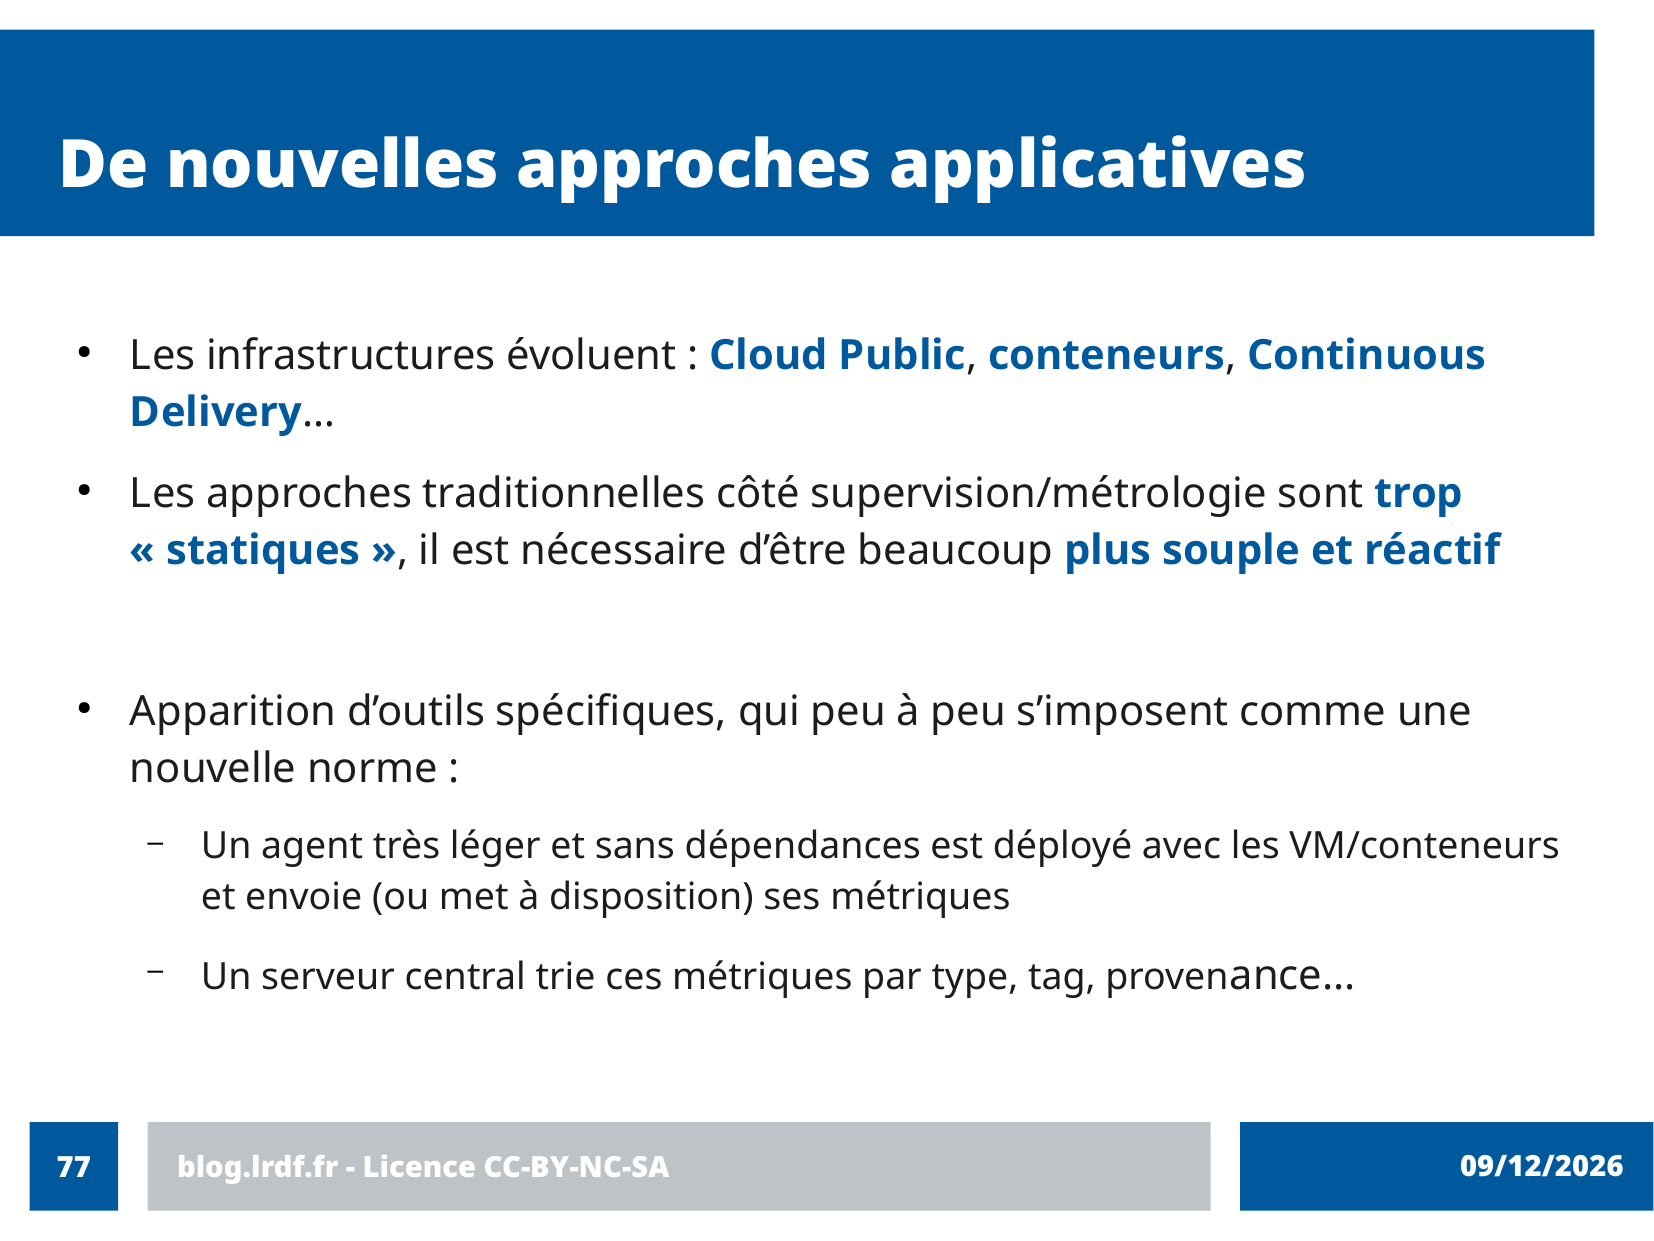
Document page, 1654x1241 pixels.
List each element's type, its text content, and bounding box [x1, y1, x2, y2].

list Les infrastructures évoluent : Cloud Public, conteneurs, Continuous Delivery… Les approches traditionnelles côté supervision/métrologie sont trop « statiques », il est nécessaire d’être beaucoup plus souple et réactif Apparition d’outils spécifiques, qui peu à peu s’imposent comme une nouvelle norme : Un agent très léger et sans dépendances est déployé avec les VM/conteneurs et envoie (ou met à disposition) ses métriques Un serveur central trie ces métriques par type, tag, provenance... [59, 324, 1565, 1093]
title De nouvelles approches applicatives [59, 59, 1595, 207]
